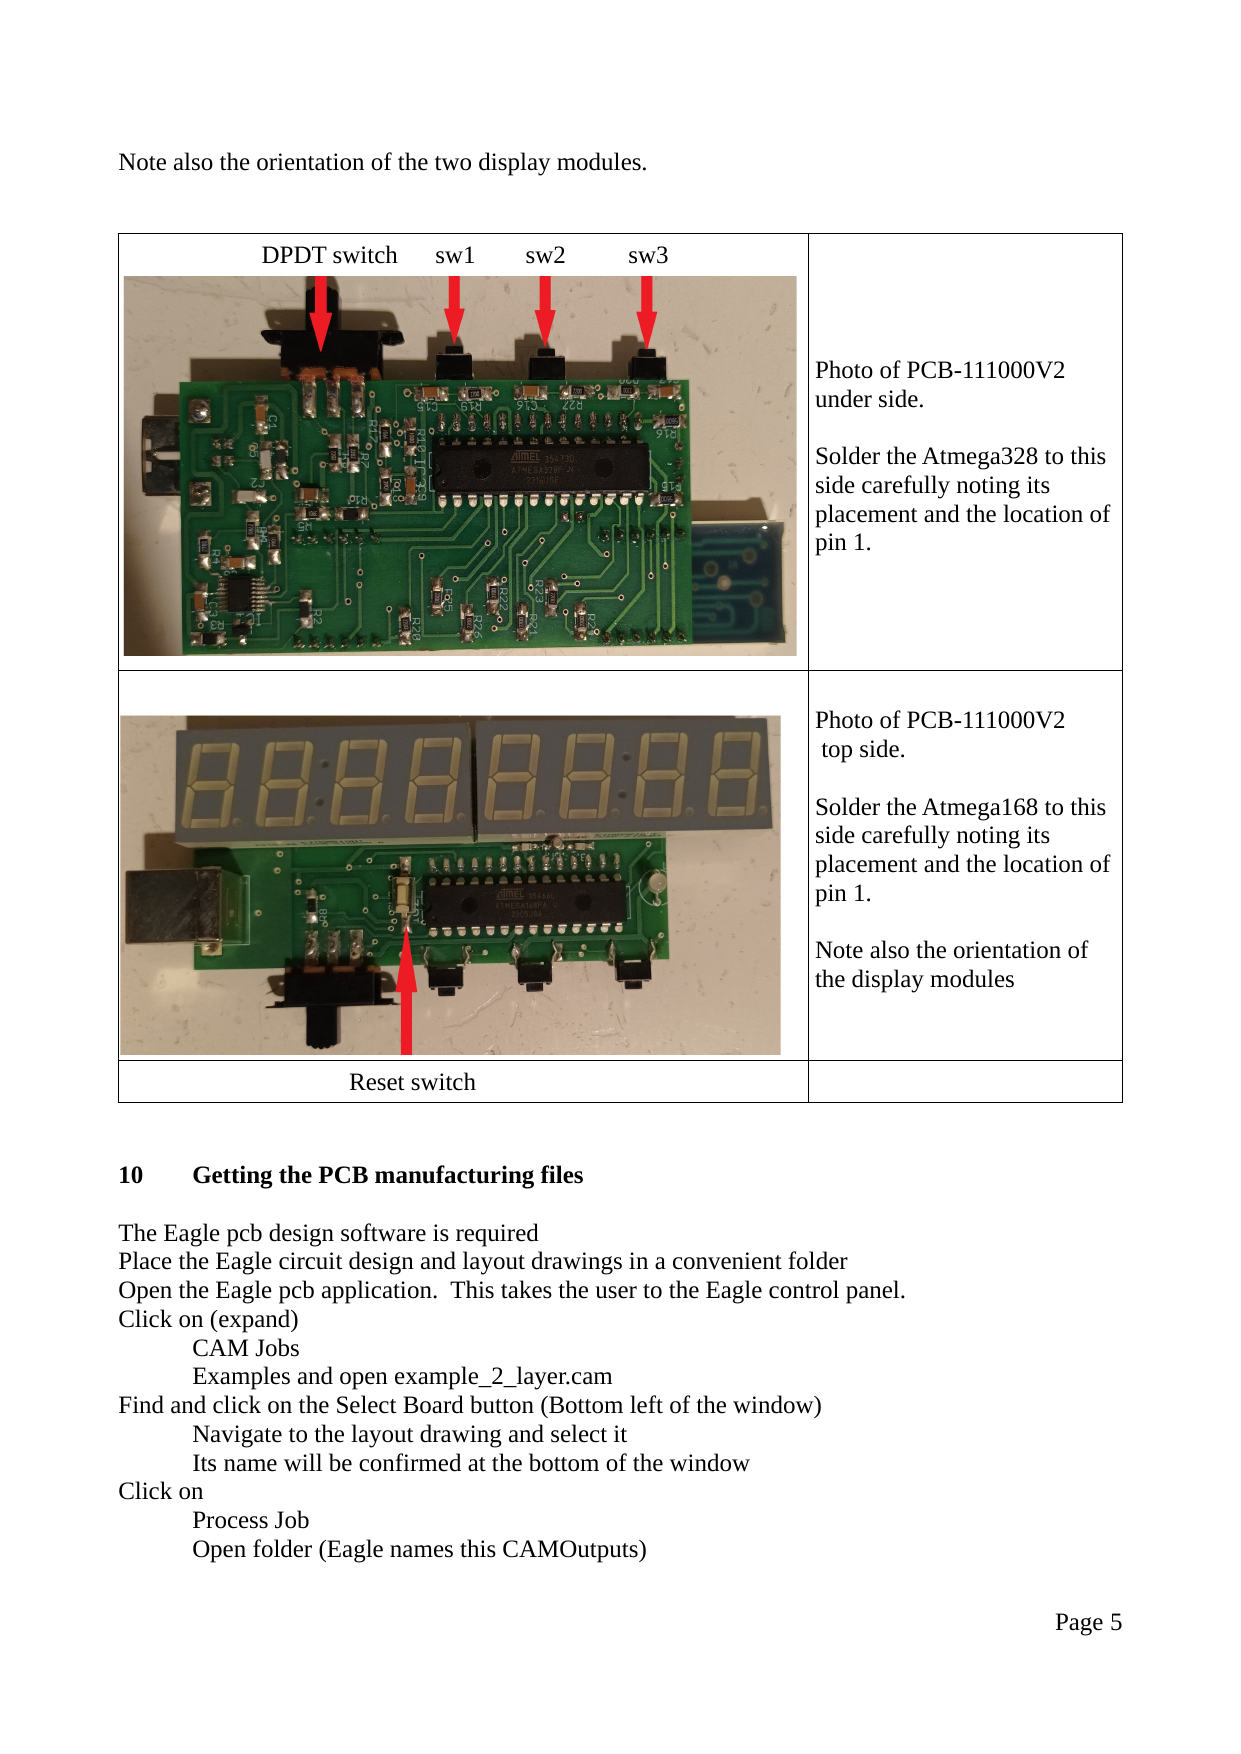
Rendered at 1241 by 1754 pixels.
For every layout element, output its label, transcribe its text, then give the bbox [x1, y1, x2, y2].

table_header DPDT switch sw1 sw2 sw3 [119, 234, 808, 670]
text Examples and open example_2_layer.cam [118, 1361, 1122, 1390]
text CAM Jobs [118, 1333, 1122, 1361]
text Place the Eagle circuit design and layout drawings in a convenient folder [118, 1246, 1122, 1275]
text Its name will be confirmed at the bottom of the window [118, 1448, 1122, 1476]
text Click on [118, 1476, 1122, 1505]
table_cell Reset switch [119, 1061, 808, 1102]
table_cell [119, 671, 808, 1060]
text Note also the orientation of the two display modules. [118, 147, 1122, 176]
table_cell Photo of PCB-111000V2 top side. Solder the Atmega168 to this side carefully noting its placement and the location of pin 1. Note also the orientation of the display modules [809, 671, 1122, 1060]
text The Eagle pcb design software is required [118, 1218, 1122, 1246]
text Open the Eagle pcb application. This takes the user to the Eagle control panel. [118, 1275, 1122, 1304]
picture [125, 276, 797, 656]
text Navigate to the layout drawing and select it [118, 1419, 1122, 1448]
text Find and click on the Select Board button (Bottom left of the window) [118, 1390, 1122, 1419]
table_cell [809, 1061, 1122, 1102]
picture [121, 716, 781, 1055]
text 10 Getting the PCB manufacturing files [118, 1160, 1122, 1189]
text Click on (expand) [118, 1304, 1122, 1333]
text Process Job [118, 1505, 1122, 1534]
table_header Photo of PCB-111000V2 under side. Solder the Atmega328 to this side carefully noting its placement and the location of pin 1. [809, 234, 1122, 670]
text Open folder (Eagle names this CAMOutputs) [118, 1534, 1122, 1563]
